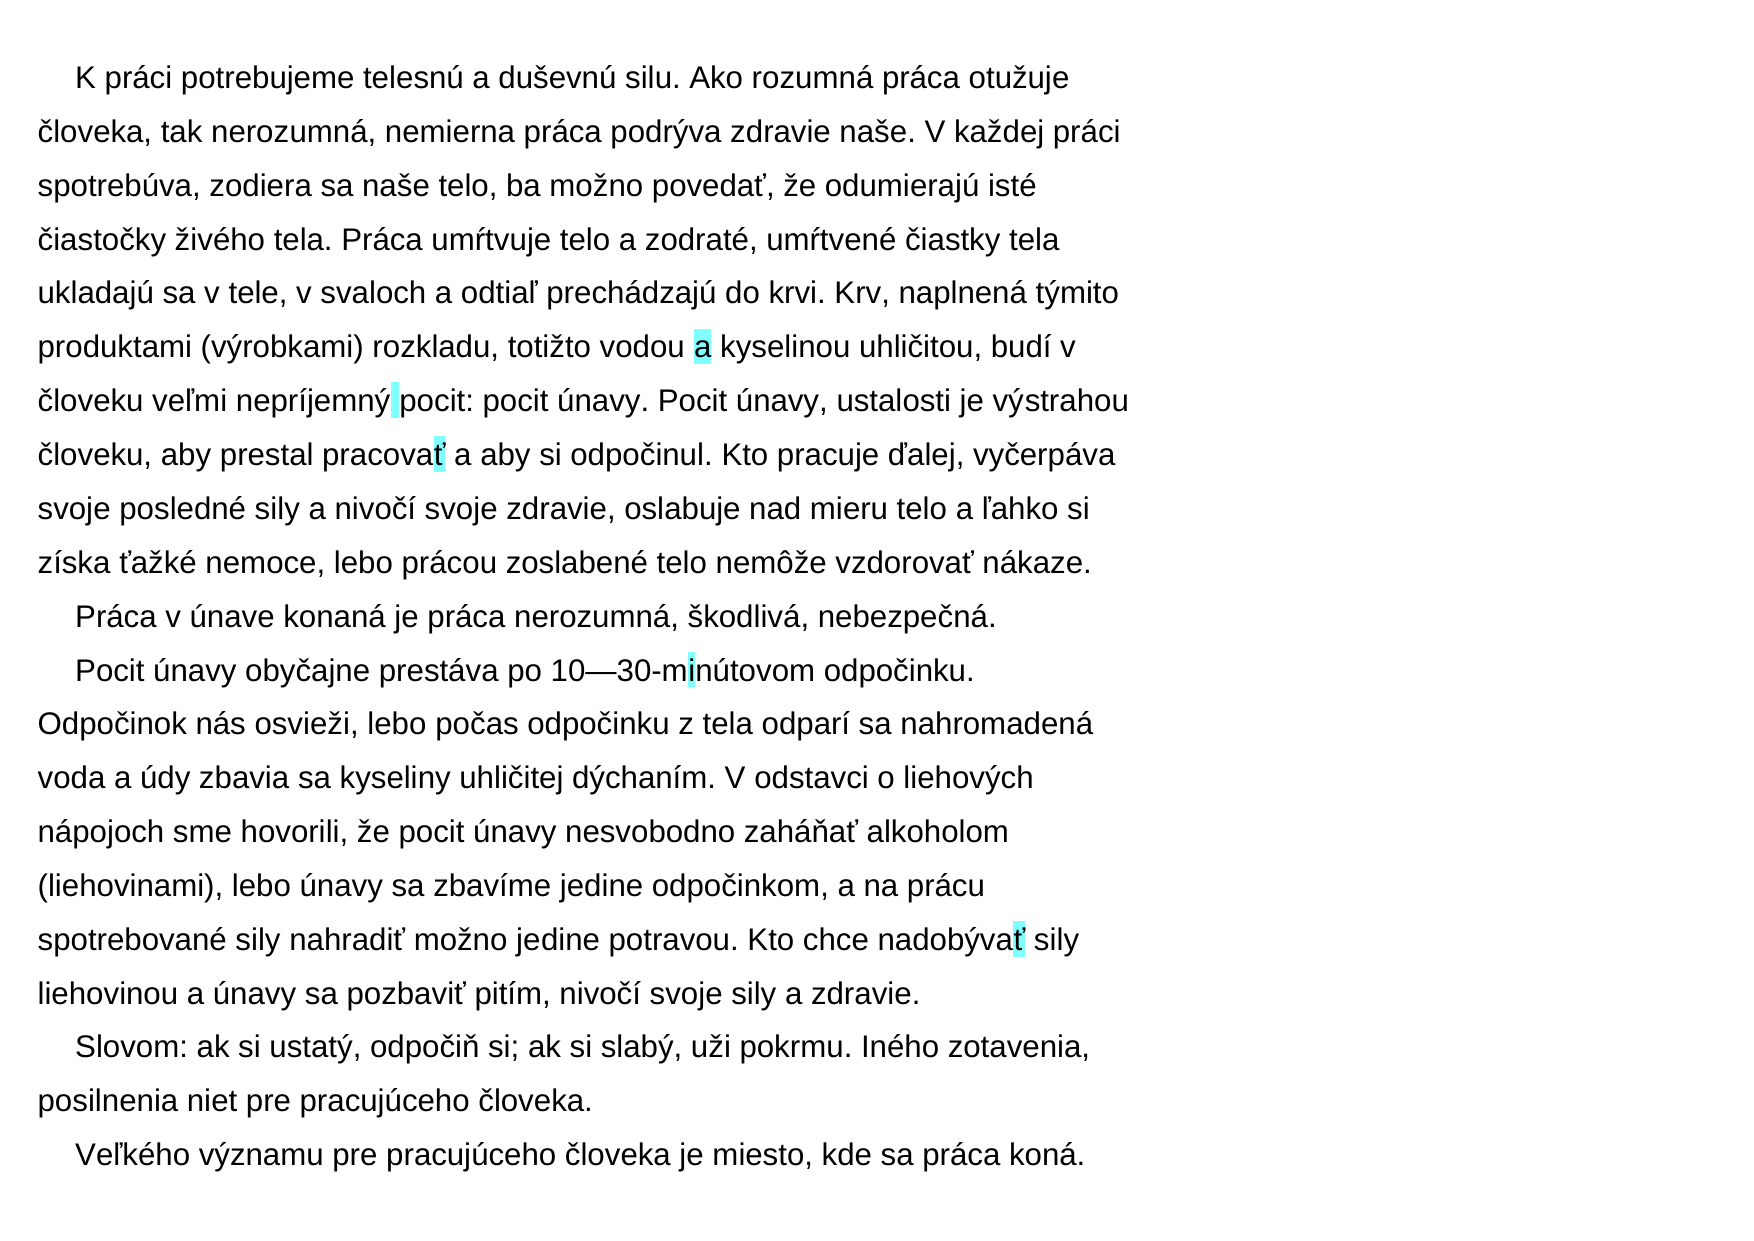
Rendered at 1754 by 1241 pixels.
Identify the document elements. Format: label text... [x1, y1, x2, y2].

text Pocit únavy obyčajne prestáva po 10—30-minútovom odpočinku. Odpočinok nás osvieži, lebo počas odpočinku z tela odparí sa nahromadená voda a údy zbavia sa kyseliny uhličitej dýchaním. V odstavci o liehových nápojoch sme hovorili, že pocit únavy nesvobodno zaháňať alkoholom (liehovinami), lebo únavy sa zbavíme jedine odpočinkom, a na prácu spotrebované sily nahradiť možno je­dine potravou. Kto chce nadobývať sily liehovinou a únavy sa pozbaviť pitím, nivočí svoje sily a zdravie. [37, 652, 1130, 1011]
text Práca v únave konaná je práca nerozumná, škodlivá, nebezpečná. [37, 598, 1130, 634]
text Slovom: ak si ustatý, odpočiň si; ak si slabý, uži pokrmu. Iného zotavenia, posilnenia niet pre pracujúceho človeka. [37, 1028, 1130, 1118]
text K práci potrebujeme telesnú a duševnú silu. Ako rozumná práca otužuje človeka, tak neroz­umná, nemierna práca podrýva zdravie naše. V každej práci spotrebúva, zodiera sa naše telo, ba možno povedať, že odumierajú isté čiastočky živého tela. Práca umŕtvuje telo a zodraté, umŕtvené čiastky tela ukladajú sa v tele, v svaloch a odtiaľ prechádzajú do krvi. Krv, naplnená týmito produktami (výrobkami) rozkladu, totižto vodou a ky­selinou uhličitou, budí v človeku veľmi nepríjemný pocit: pocit únavy. Pocit únavy, ustalosti je vý­strahou človeku, aby prestal pracovať a aby si odpočinul. Kto pracuje ďalej, vyčerpáva svoje po­sledné sily a nivočí svoje zdravie, oslabuje nad mieru telo a ľahko si získa ťažké nemoce, lebo prácou zoslabené telo nemôže vzdorovať nákaze. [37, 59, 1130, 580]
text Veľkého významu pre pracujúceho človeka je miesto, kde sa práca koná. [37, 1136, 1130, 1172]
